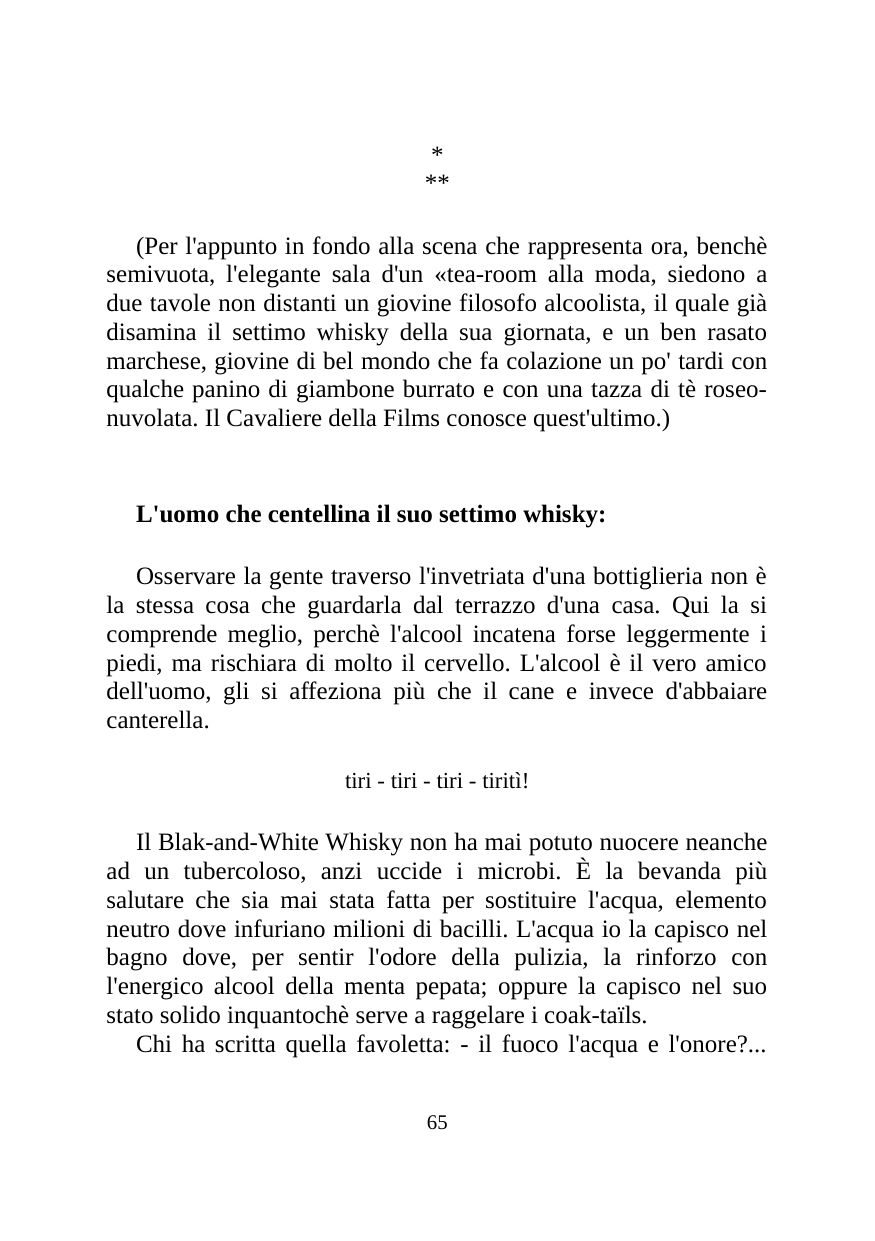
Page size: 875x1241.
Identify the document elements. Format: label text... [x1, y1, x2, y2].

text L'uomo che centellina il suo settimo whisky: [106, 499, 768, 528]
text (Per l'appunto in fondo alla scena che rappresenta ora, benchè semivuota, l'elegante sala d'un «tea-room alla moda, siedono a due tavole non distanti un giovine filosofo alcoolista, il quale già disamina il settimo whisky della sua giornata, e un ben rasato marchese, giovine di bel mondo che fa colazione un po' tardi con qualche panino di giambone burrato e con una tazza di tè roseo-nuvolata. Il Cavaliere della Films conosce quest'ultimo.) [106, 231, 768, 432]
text Osservare la gente traverso l'invetriata d'una bottiglieria non è la stessa cosa che guardarla dal terrazzo d'una casa. Qui la si comprende meglio, perchè l'alcool incatena forse leggermente i piedi, ma rischiara di molto il cervello. L'alcool è il vero amico dell'uomo, gli si affeziona più che il cane e invece d'abbaiare canterella. [106, 561, 768, 734]
text * [106, 140, 768, 168]
text ** [106, 168, 768, 197]
text Chi ha scritta quella favoletta: - il fuoco l'acqua e l'onore?... [106, 1029, 768, 1057]
text tiri - tiri - tiri - tiritì! [106, 767, 768, 794]
text Il Blak-and-White Whisky non ha mai potuto nuocere neanche ad un tubercoloso, anzi uccide i microbi. È la bevanda più salutare che sia mai stata fatta per sostituire l'acqua, elemento neutro dove infuriano milioni di bacilli. L'acqua io la capisco nel bagno dove, per sentir l'odore della pulizia, la rinforzo con l'energico alcool della menta pepata; oppure la capisco nel suo stato solido inquantochè serve a raggelare i coak-taïls. [106, 827, 768, 1029]
